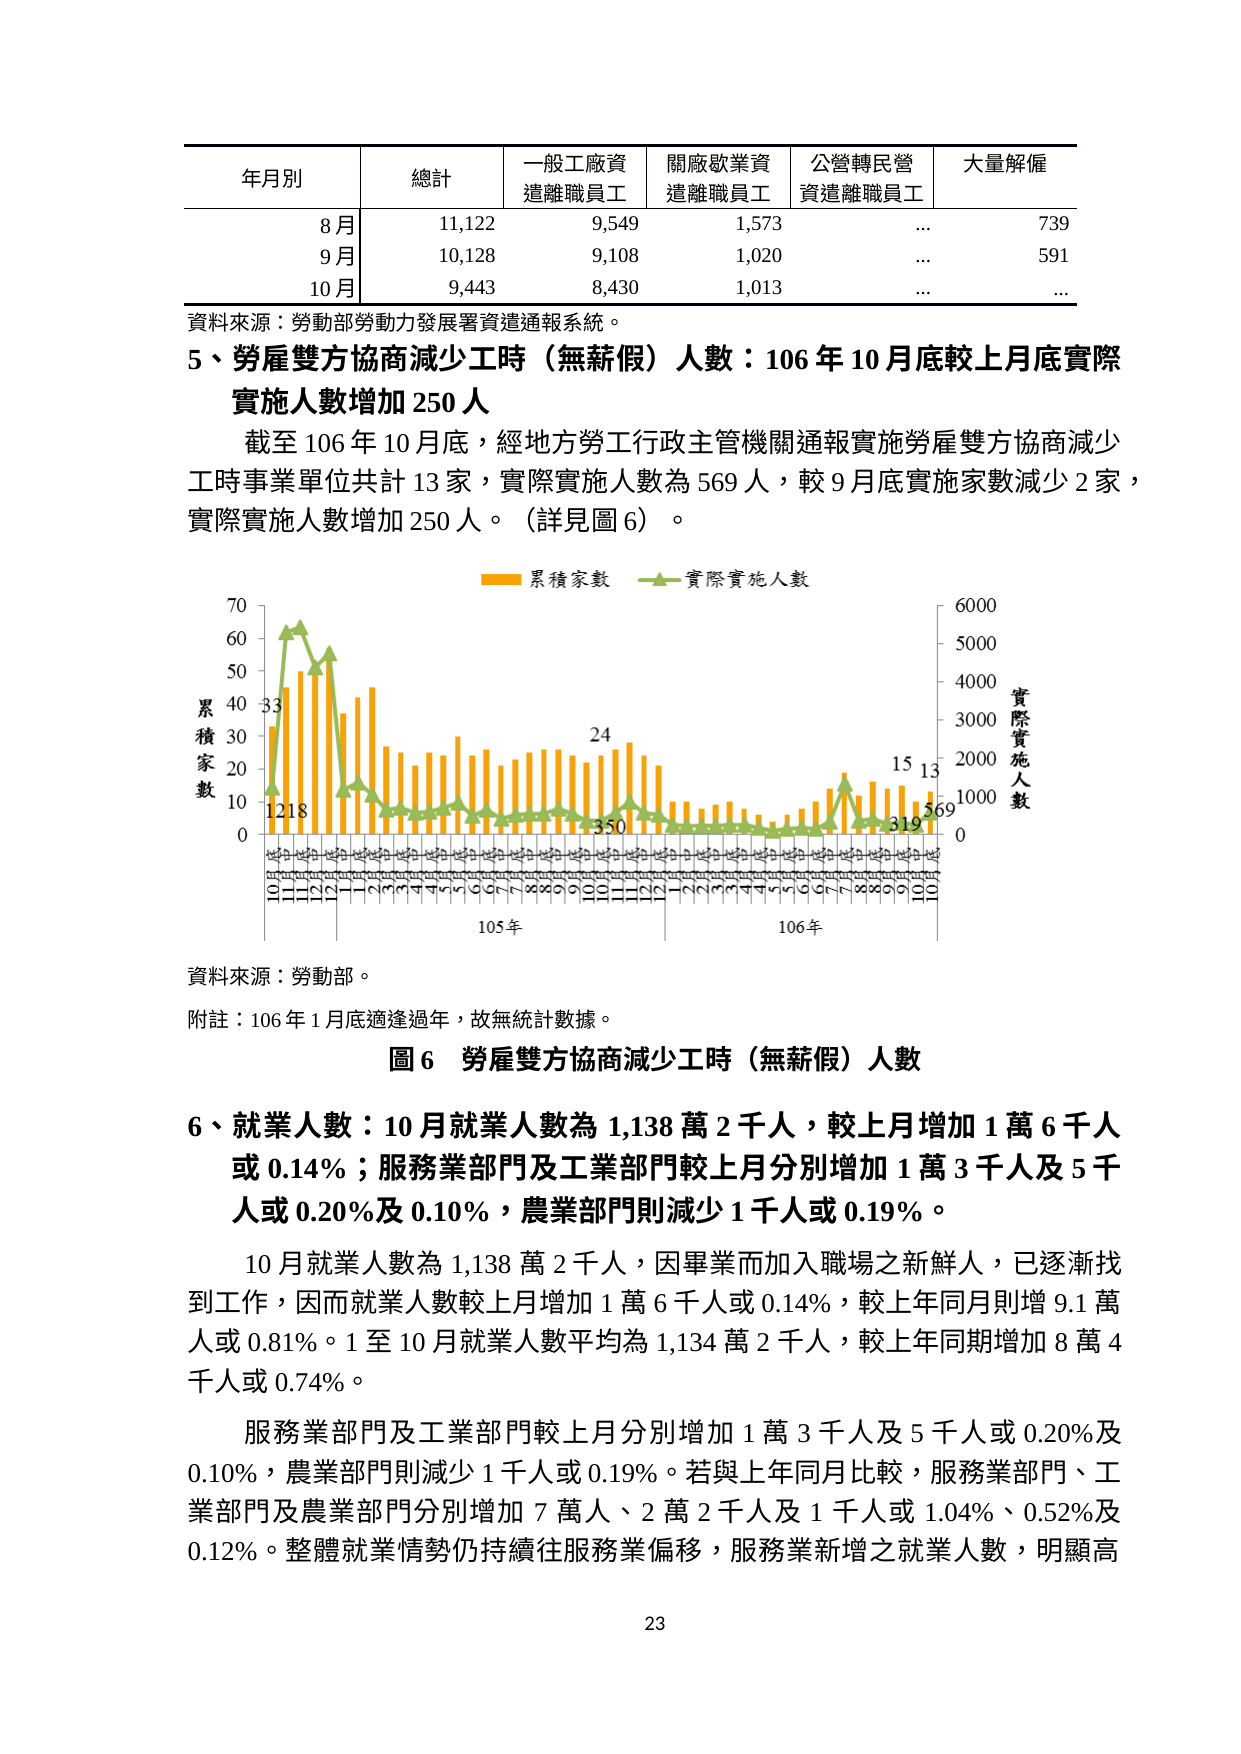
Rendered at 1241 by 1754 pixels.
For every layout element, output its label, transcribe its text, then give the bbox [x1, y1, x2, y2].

text 截至106年10月底，經地方勞工行政主管機關通報實施勞雇雙方協商減少工時事業單位共計13家，實際實施人數為569人，較9月底實施家數減少2家，實際實施人數增加250人。（詳見圖6）。 [187, 421, 1122, 538]
table_cell 1,013 [647, 271, 790, 303]
table_cell 8月 [184, 209, 359, 239]
table_header 關廠歇業資 遣離職員工 [647, 147, 790, 208]
text 服務業部門及工業部門較上月分別增加1萬3千人及5千人或0.20%及0.10%，農業部門則減少1千人或0.19%。若與上年同月比較，服務業部門、工業部門及農業部門分別增加 7 萬人、2 萬2千人及 1 千人或 1.04%、0.52%及 0.12%。整體就業情勢仍持續往服務業偏移，服務業新增之就業人數，明顯高 [187, 1411, 1122, 1568]
table_header 公營轉民營 資遣離職員工 [791, 147, 933, 208]
table_cell ... [790, 239, 933, 271]
text 資料來源：勞動部。 [187, 960, 1122, 991]
table_cell 10月 [184, 271, 359, 303]
table_cell ... [790, 271, 933, 303]
table_cell 8,430 [503, 271, 647, 303]
table_cell 591 [934, 239, 1077, 271]
text 圖6 勞雇雙方協商減少工時（無薪假）人數 [187, 1038, 1122, 1077]
table_cell 9月 [184, 239, 359, 271]
table_cell ... [790, 209, 933, 239]
table_cell 9,443 [361, 271, 503, 303]
table_cell 9,549 [503, 209, 647, 239]
text 5、勞雇雙方協商減少工時（無薪假）人數：106年10月底較上月底實際實施人數增加250人 [187, 336, 1122, 421]
text 附註：106年1月底適逢過年，故無統計數據。 [187, 1003, 1122, 1033]
table_cell 739 [934, 209, 1077, 239]
text 資料來源：勞動部勞動力發展署資遣通報系統。 [187, 306, 1122, 336]
text 6、就業人數：10月就業人數為 1,138萬2千人，較上月增加1萬6千人或0.14%；服務業部門及工業部門較上月分別增加1萬3千人及5千人或0.20%及0.10%，農業部門則減少1千人或0.19%。 [187, 1102, 1122, 1229]
table_cell 1,020 [647, 239, 790, 271]
table_header 一般工廠資 遣離職員工 [504, 147, 646, 208]
text 10 月就業人數為 1,138 萬 2千人，因畢業而加入職場之新鮮人，已逐漸找到工作，因而就業人數較上月增加 1 萬 6 千人或 0.14%，較上年同月則增 9.1 萬人或 0.81%。1 至 10 月就業人數平均為 1,134 萬 2 千人，較上年同期增加 8 萬 4 千人或 0.74%。 [187, 1242, 1122, 1399]
picture [187, 550, 1053, 948]
table_cell 1,573 [647, 209, 790, 239]
table_cell 11,122 [361, 209, 503, 239]
table_cell 9,108 [503, 239, 647, 271]
table_header 大量解僱 [934, 147, 1077, 208]
table_header 年月別 [184, 147, 360, 208]
table_header 總計 [361, 147, 503, 208]
table_cell 10,128 [361, 239, 503, 271]
table_cell ... [934, 271, 1077, 303]
